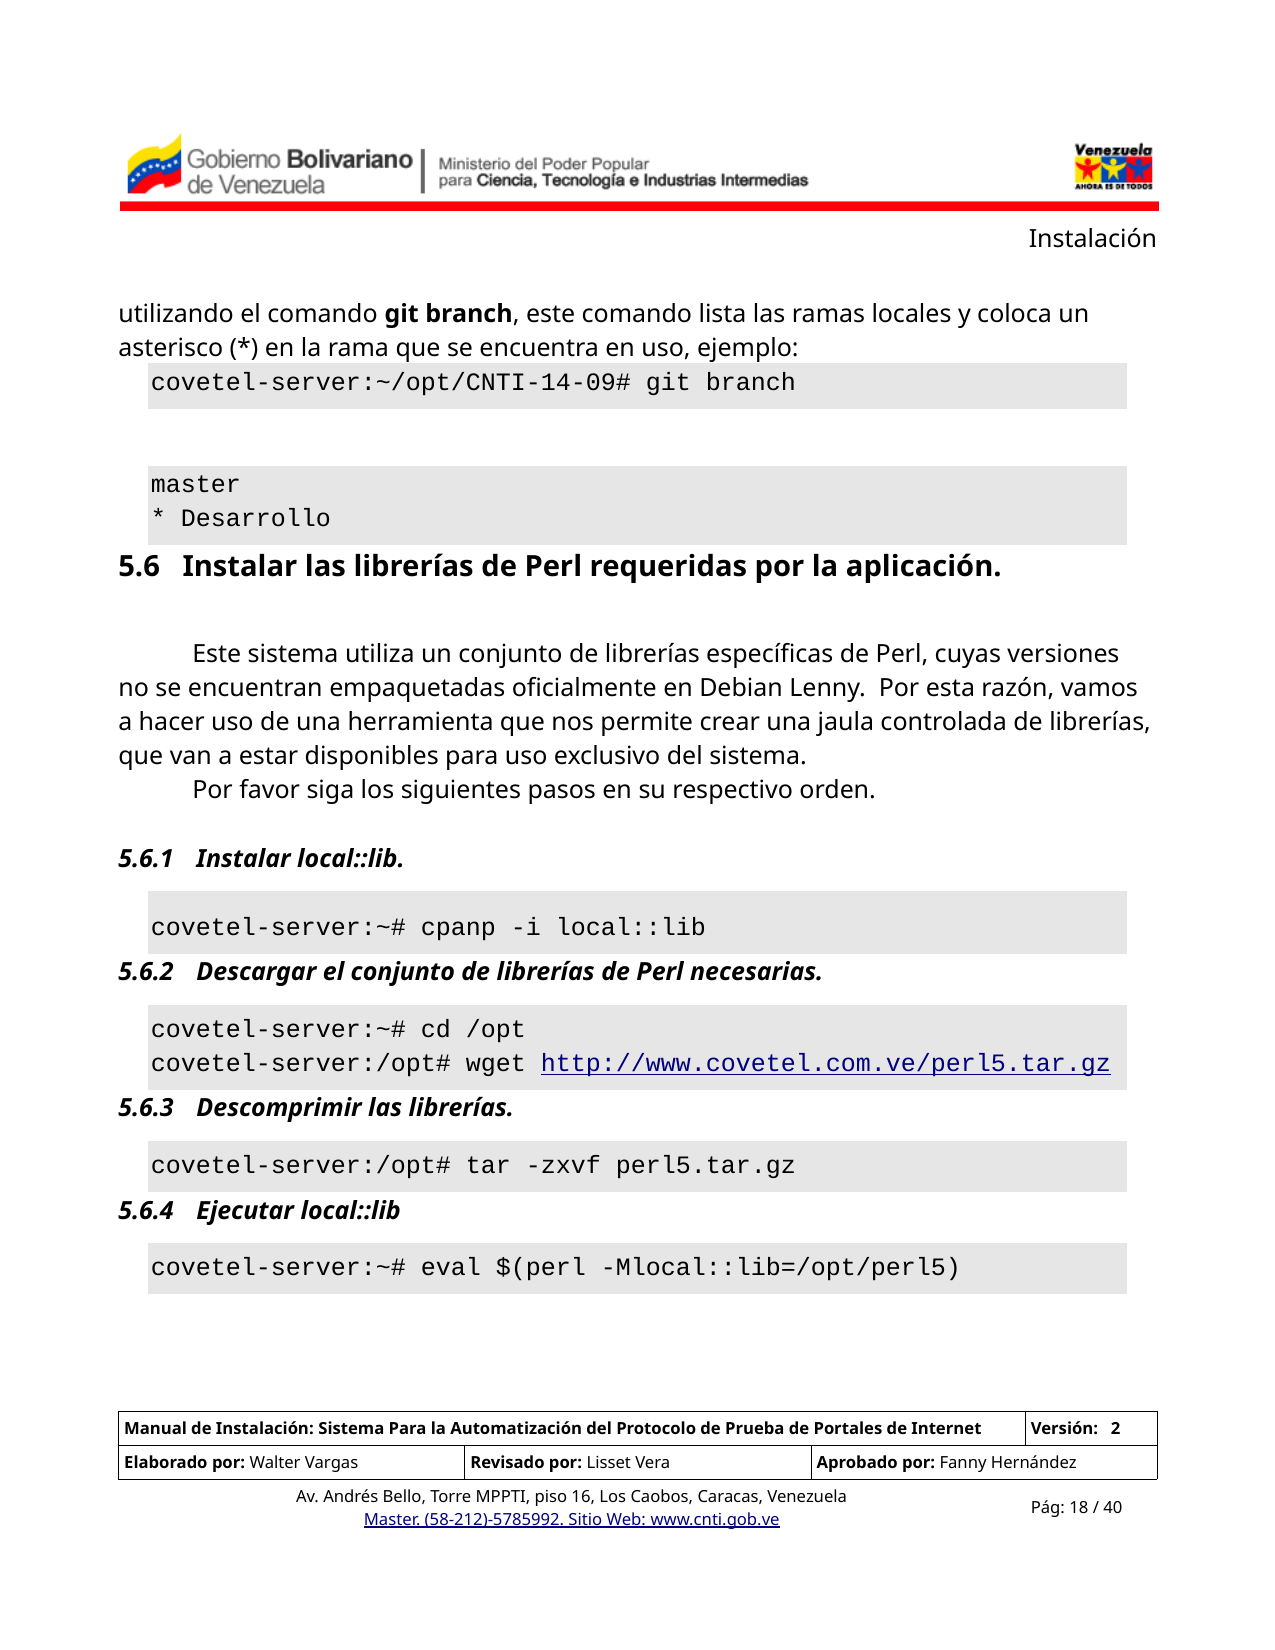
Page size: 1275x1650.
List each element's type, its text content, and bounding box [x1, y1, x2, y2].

picture [120, 125, 1159, 211]
subtitle Instalar local::lib. [118, 840, 1157, 874]
subtitle Descomprimir las librerías. [118, 1090, 1157, 1124]
text covetel-server:~# eval $(perl -Mlocal::lib=/opt/perl5) [148, 1243, 1127, 1286]
subtitle Descargar el conjunto de librerías de Perl necesarias. [118, 954, 1157, 988]
text * Desarrollo [148, 500, 1127, 537]
subtitle Instalar las librerías de Perl requeridas por la aplicación. [118, 545, 1157, 585]
text Por favor siga los siguientes pasos en su respectivo orden. [118, 772, 1157, 806]
text covetel-server:~# cpanp -i local::lib [148, 891, 1127, 946]
text covetel-server:~/opt/CNTI-14-09# git branch [148, 363, 1127, 401]
text master [148, 466, 1127, 500]
subtitle Ejecutar local::lib [118, 1192, 1157, 1226]
text covetel-server:~# cd /opt [148, 1005, 1127, 1045]
text covetel-server:/opt# tar -zxvf perl5.tar.gz [148, 1141, 1127, 1184]
text Este sistema utiliza un conjunto de librerías específicas de Perl, cuyas versiones no se encuentran empaquetadas oficialmente en Debian Lenny. Por esta razón, vamos a hacer uso de una herramienta que nos permite crear una jaula controlada de librerías, que van a estar disponibles para uso exclusivo del sistema. [118, 604, 1157, 772]
text utilizando el comando git branch, este comando lista las ramas locales y coloca un asterisco (*) en la rama que se encuentra en uso, ejemplo: [118, 295, 1157, 363]
text covetel-server:/opt# wget http://www.covetel.com.ve/perl5.tar.gz [148, 1045, 1127, 1082]
